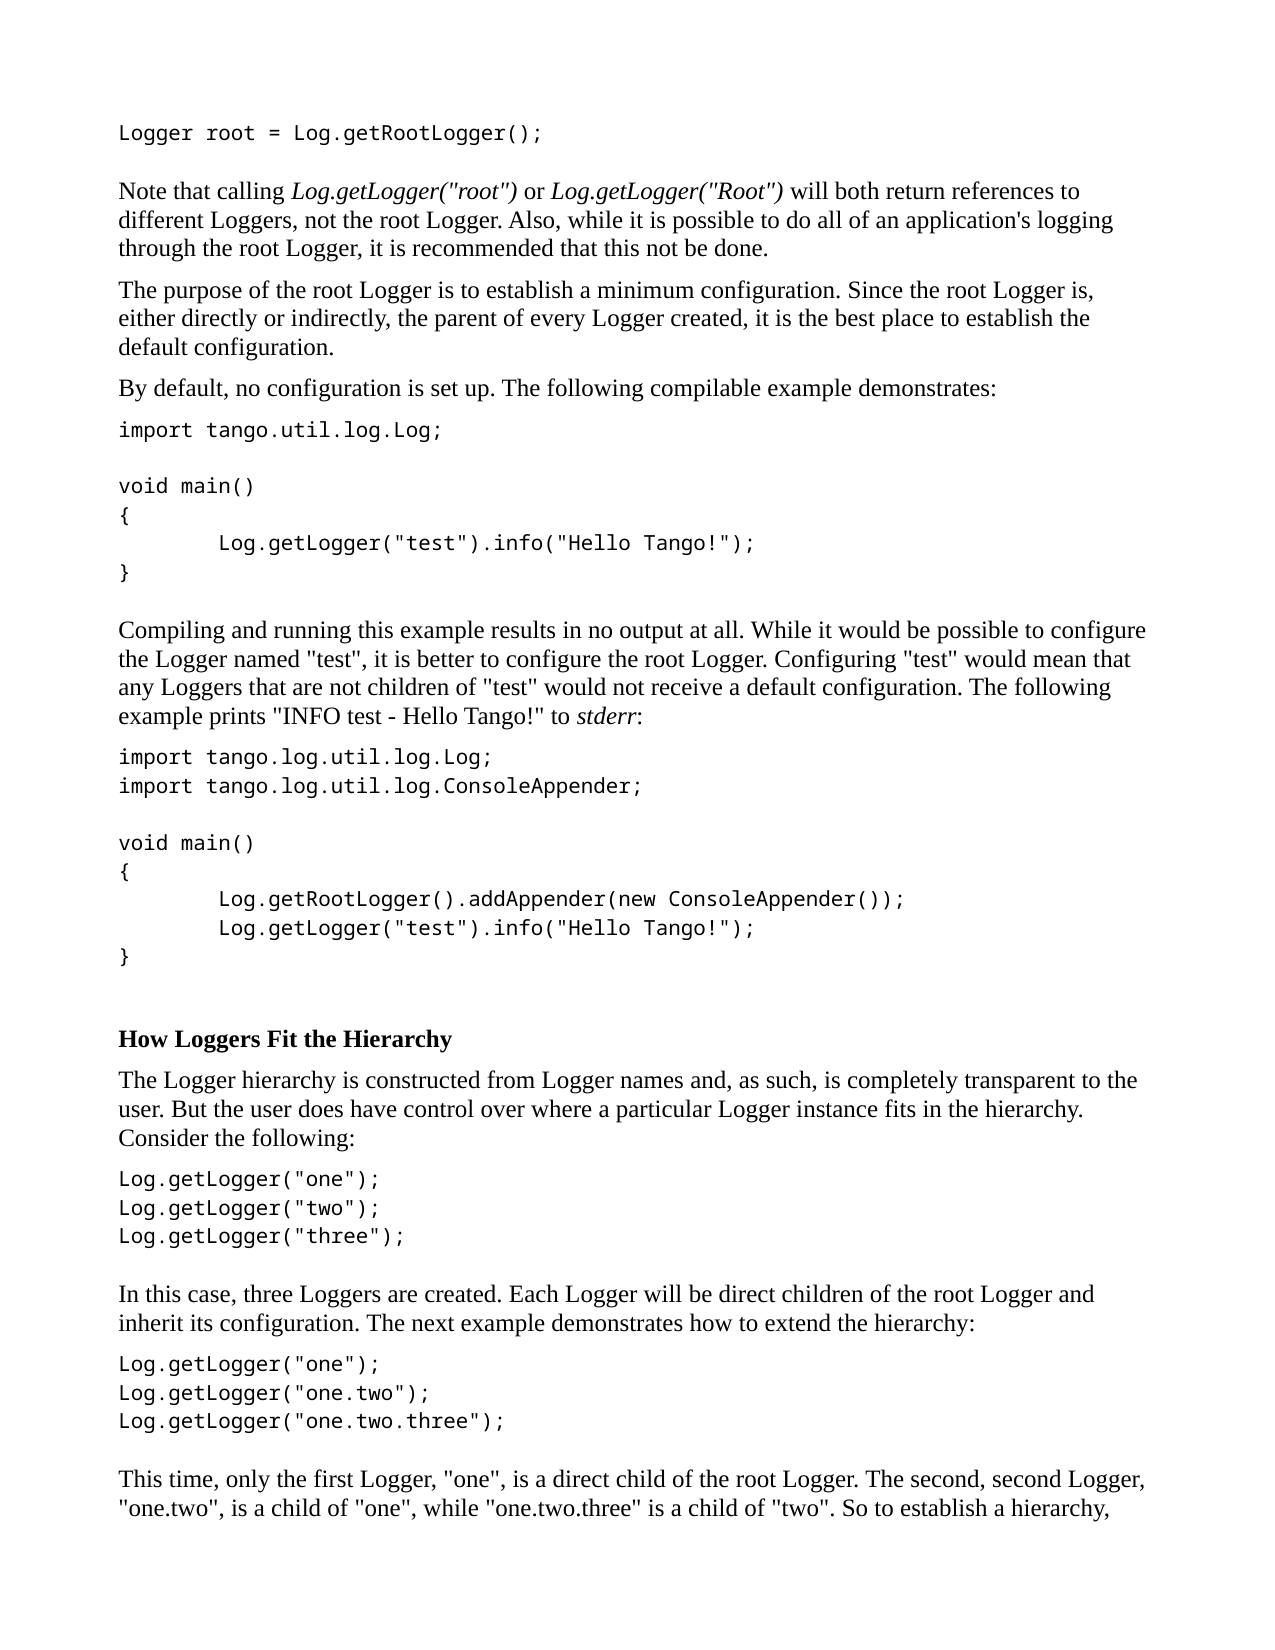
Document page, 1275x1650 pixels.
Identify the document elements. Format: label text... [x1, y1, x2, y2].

text } [118, 557, 1157, 585]
text import tango.log.util.log.ConsoleAppender; [118, 771, 1157, 799]
text This time, only the first Logger, "one", is a direct child of the root Logger. The second, second Logger, "one.two", is a child of "one", while "one.two.three" is a child of "two". So to establish a hierarchy, [118, 1464, 1157, 1521]
text Log.getLogger("test").info("Hello Tango!"); [118, 528, 1157, 557]
text import tango.log.util.log.Log; [118, 742, 1157, 771]
text In this case, three Loggers are created. Each Logger will be direct children of the root Logger and inherit its configuration. The next example demonstrates how to extend the hierarchy: [118, 1279, 1157, 1337]
text The Logger hierarchy is constructed from Logger names and, as such, is completely transparent to the user. But the user does have control over where a particular Logger instance fits in the hierarchy. Consider the following: [118, 1066, 1157, 1152]
text Logger root = Log.getRootLogger(); [118, 118, 1157, 147]
text Note that calling Log.getLogger("root") or Log.getLogger("Root") will both return references to different Loggers, not the root Logger. Also, while it is possible to do all of an application's logging through the root Logger, it is recommended that this not be done. [118, 176, 1157, 262]
text } [118, 941, 1157, 970]
text void main() [118, 828, 1157, 856]
text { [118, 856, 1157, 884]
text Log.getRootLogger().addAppender(new ConsoleAppender()); [118, 884, 1157, 913]
text import tango.util.log.Log; [118, 415, 1157, 443]
text { [118, 500, 1157, 528]
text Log.getLogger("test").info("Hello Tango!"); [118, 913, 1157, 941]
text void main() [118, 472, 1157, 500]
text Log.getLogger("one"); [118, 1164, 1157, 1193]
text Log.getLogger("one.two"); [118, 1378, 1157, 1406]
text By default, no configuration is set up. The following compilable example demonstrates: [118, 373, 1157, 402]
text Compiling and running this example results in no output at all. While it would be possible to configure the Logger named "test", it is better to configure the root Logger. Configuring "test" would mean that any Loggers that are not children of "test" would not receive a default configuration. The following example prints "INFO test - Hello Tango!" to stderr: [118, 615, 1157, 730]
subtitle How Loggers Fit the Hierarchy [118, 1024, 1157, 1053]
text Log.getLogger("one.two.three"); [118, 1406, 1157, 1434]
text Log.getLogger("three"); [118, 1221, 1157, 1250]
text Log.getLogger("two"); [118, 1193, 1157, 1221]
text Log.getLogger("one"); [118, 1349, 1157, 1378]
text The purpose of the root Logger is to establish a minimum configuration. Since the root Logger is, either directly or indirectly, the parent of every Logger created, it is the best place to establish the default configuration. [118, 275, 1157, 361]
